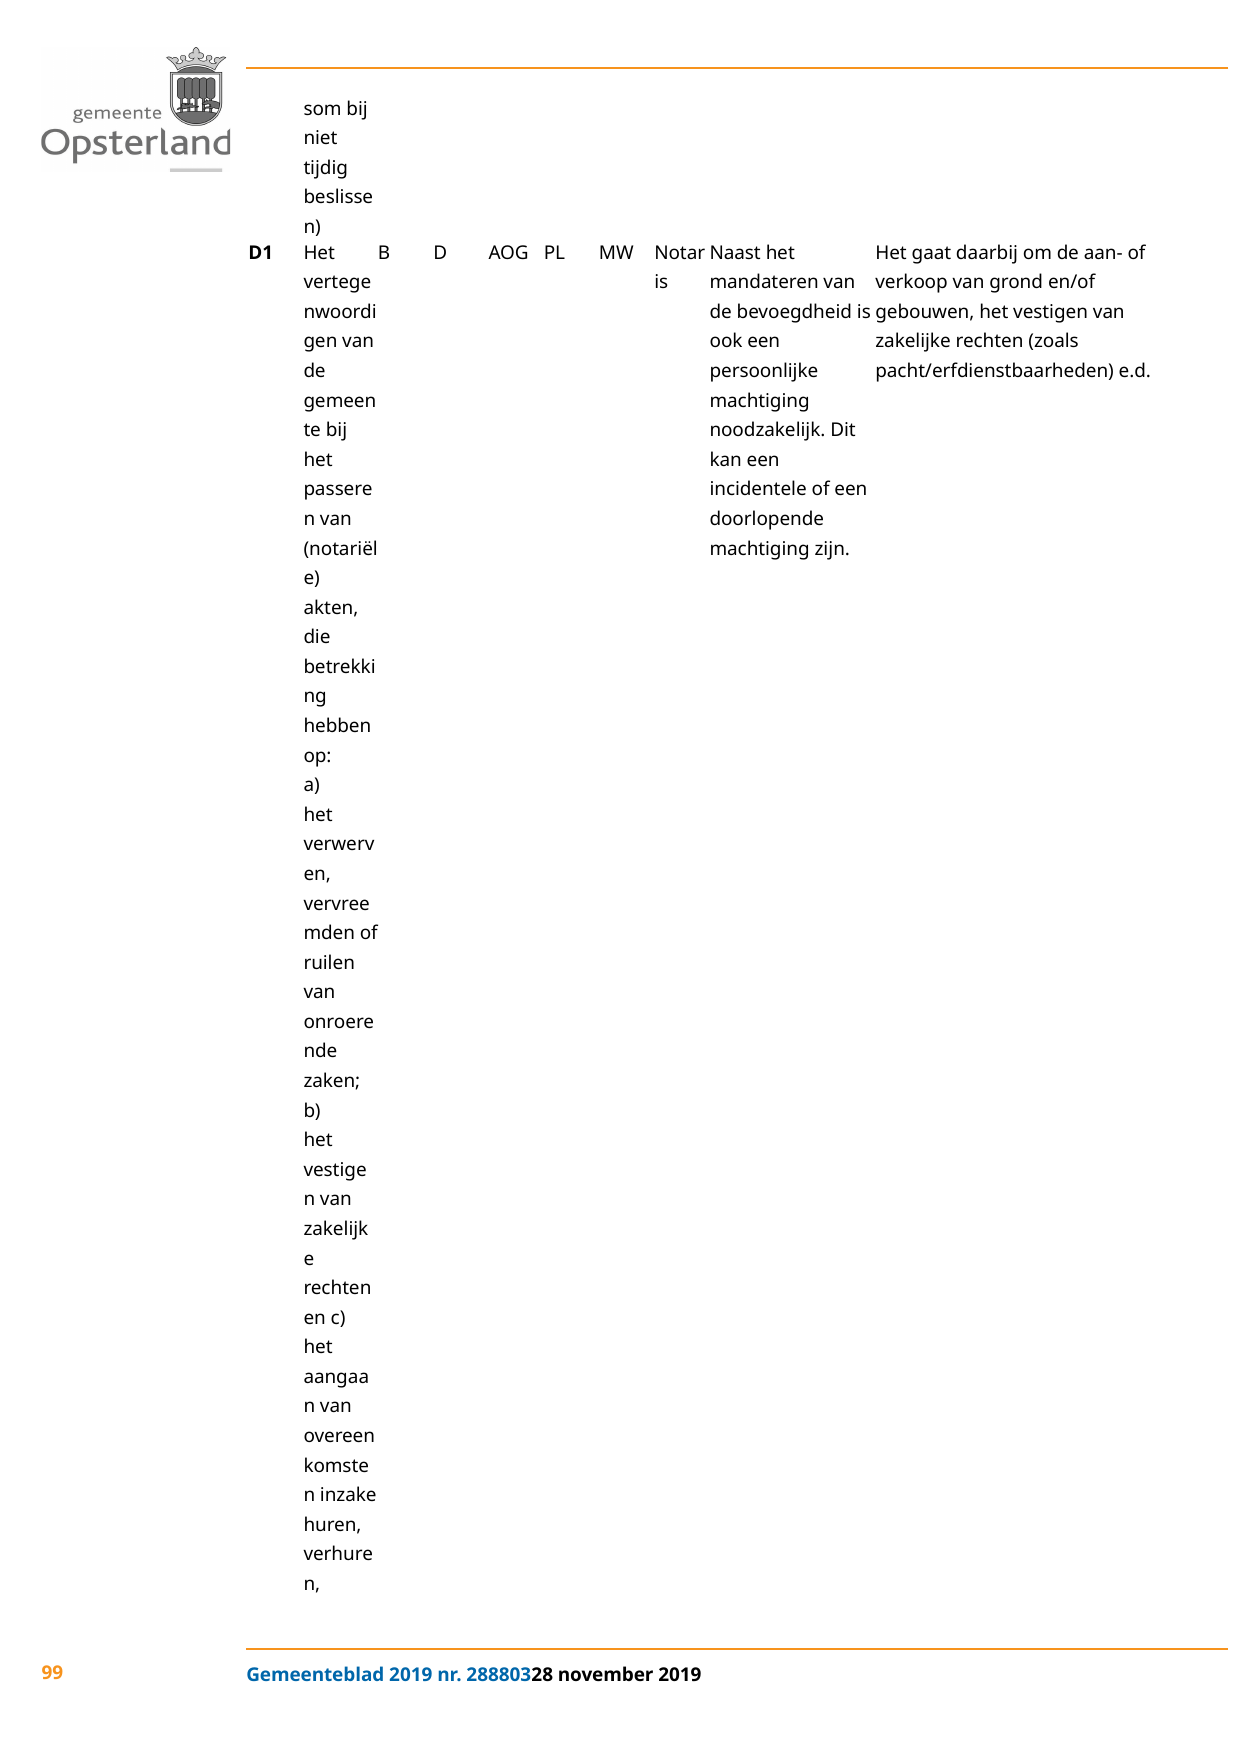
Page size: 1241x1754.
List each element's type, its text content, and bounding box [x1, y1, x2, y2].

table_cell [378, 95, 433, 239]
table_cell [544, 95, 599, 239]
table_cell Notaris [654, 239, 709, 1596]
table_cell PL [544, 239, 599, 1596]
table_cell D1 [248, 239, 303, 1596]
table_cell B [378, 239, 433, 1596]
table_cell Het gaat daarbij om de aan- of verkoop van grond en/of gebouwen, het vestigen van zakelijke rechten (zoals pacht/erfdienstbaarheden) e.d. [875, 239, 1152, 1596]
table_cell AOG [488, 239, 543, 1596]
table_cell Het vertegenwoordigen van de gemeente bij het passeren van (notariële) akten, die betrekking hebben op: a) het verwerven, vervreemden of ruilen van onroerende zaken; b) het vestigen van zakelijke rechten en c) het aangaan van overeenkomsten inzake huren, verhuren, [303, 239, 378, 1596]
table_cell som bij niet tijdig beslissen) [303, 95, 378, 239]
table_cell D [433, 239, 488, 1596]
table_cell [433, 95, 488, 239]
table_cell [820, 95, 986, 239]
picture [41, 47, 231, 172]
table_cell [248, 95, 303, 239]
table_cell [654, 95, 820, 239]
table_cell Naast het mandateren van de bevoegdheid is ook een persoonlijke machtiging noodzakelijk. Dit kan een incidentele of een doorlopende machtiging zijn. [709, 239, 875, 1596]
table_cell [599, 95, 654, 239]
table_cell [488, 95, 543, 239]
table_cell MW [599, 239, 654, 1596]
